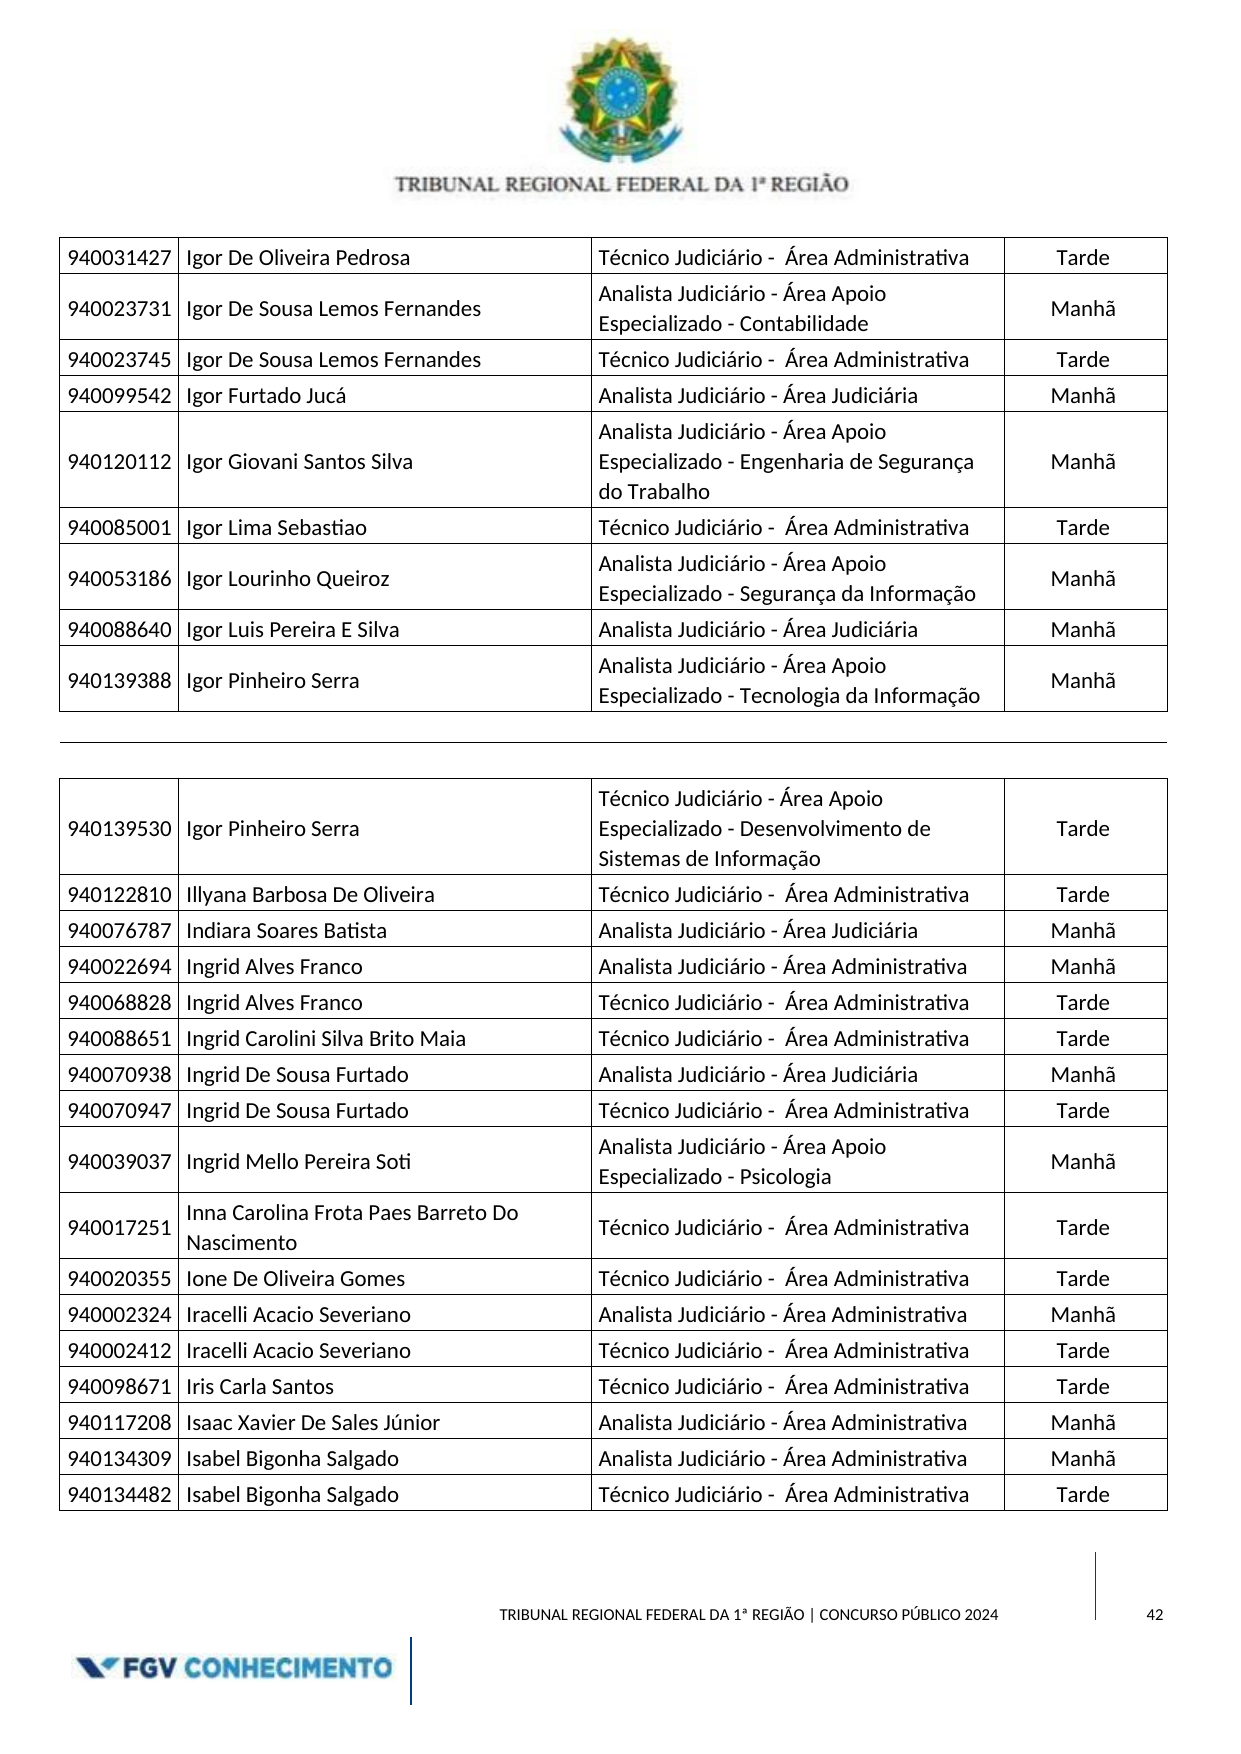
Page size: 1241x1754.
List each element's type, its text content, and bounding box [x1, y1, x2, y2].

table_cell Manhã [1005, 274, 1167, 339]
table_cell Manhã [1005, 947, 1167, 982]
table_cell Analista Judiciário - Área Administrativa [592, 947, 1004, 982]
table_cell Tarde [1005, 1331, 1167, 1366]
table_cell Isabel Bigonha Salgado [179, 1475, 591, 1510]
table_cell Analista Judiciário - Área Apoio Especializado - Contabilidade [592, 274, 1004, 339]
table_header Inscrição Nome [60, 743, 591, 778]
table_cell 940076787 [60, 911, 178, 946]
table_cell Tarde [1005, 238, 1167, 273]
table_cell 940122810 [60, 875, 178, 910]
table_cell Técnico Judiciário - Área Administrativa [592, 1259, 1004, 1294]
table_cell Igor Pinheiro Serra [179, 646, 591, 711]
table_cell Tarde [1005, 1193, 1167, 1258]
table_cell Iracelli Acacio Severiano [179, 1331, 591, 1366]
table_cell Técnico Judiciário - Área Administrativa [592, 340, 1004, 375]
table_cell Manhã [1005, 412, 1167, 507]
table_cell 940139388 [60, 646, 178, 711]
table_cell Técnico Judiciário - Área Administrativa [592, 1475, 1004, 1510]
table_cell Técnico Judiciário - Área Administrativa [592, 875, 1004, 910]
table_cell 940099542 [60, 376, 178, 411]
table_cell Analista Judiciário - Área Apoio Especializado - Psicologia [592, 1127, 1004, 1192]
table_cell Ione De Oliveira Gomes [179, 1259, 591, 1294]
table_cell Manhã [1005, 646, 1167, 711]
table_cell 940068828 [60, 983, 178, 1018]
table_cell Analista Judiciário - Área Administrativa [592, 1403, 1004, 1438]
table_cell Tarde [1005, 508, 1167, 543]
table_cell Igor Lourinho Queiroz [179, 544, 591, 609]
table_cell 940134309 [60, 1439, 178, 1474]
table_cell Tarde [1005, 1367, 1167, 1402]
table_cell Técnico Judiciário - Área Administrativa [592, 1091, 1004, 1126]
table_cell Ingrid Alves Franco [179, 983, 591, 1018]
table_cell Igor De Oliveira Pedrosa [179, 238, 591, 273]
table_cell Técnico Judiciário - Área Administrativa [592, 1331, 1004, 1366]
table_cell Analista Judiciário - Área Administrativa [592, 1295, 1004, 1330]
table_cell Analista Judiciário - Área Administrativa [592, 1439, 1004, 1474]
table_cell Illyana Barbosa De Oliveira [179, 875, 591, 910]
table_cell 940020355 [60, 1259, 178, 1294]
table_cell 940022694 [60, 947, 178, 982]
table_cell Manhã [1005, 911, 1167, 946]
table_cell Ingrid Carolini Silva Brito Maia [179, 1019, 591, 1054]
table_cell Ingrid De Sousa Furtado [179, 1055, 591, 1090]
table_cell Analista Judiciário - Área Apoio Especializado - Tecnologia da Informação [592, 646, 1004, 711]
table_cell 940002412 [60, 1331, 178, 1366]
table_cell Igor De Sousa Lemos Fernandes [179, 340, 591, 375]
table_cell Igor Furtado Jucá [179, 376, 591, 411]
table_cell Técnico Judiciário - Área Administrativa [592, 1367, 1004, 1402]
table_cell Manhã [1005, 610, 1167, 645]
table_cell Tarde [1005, 1259, 1167, 1294]
table_cell Manhã [1005, 1295, 1167, 1330]
table_cell Igor Lima Sebastiao [179, 508, 591, 543]
table_cell 940098671 [60, 1367, 178, 1402]
table_cell Igor Giovani Santos Silva [179, 412, 591, 507]
table_cell Analista Judiciário - Área Apoio Especializado - Segurança da Informação [592, 544, 1004, 609]
table_cell 940134482 [60, 1475, 178, 1510]
table_cell Técnico Judiciário - Área Administrativa [592, 983, 1004, 1018]
table_cell Ingrid De Sousa Furtado [179, 1091, 591, 1126]
table_cell 940117208 [60, 1403, 178, 1438]
table_cell Analista Judiciário - Área Judiciária [592, 1055, 1004, 1090]
table_cell Tarde [1005, 1475, 1167, 1510]
table_cell Indiara Soares Batista [179, 911, 591, 946]
table_cell Manhã [1005, 1127, 1167, 1192]
table_cell Analista Judiciário - Área Judiciária [592, 610, 1004, 645]
table_cell Manhã [1005, 1055, 1167, 1090]
table_cell Isabel Bigonha Salgado [179, 1439, 591, 1474]
table_cell 940088640 [60, 610, 178, 645]
table_cell Igor De Sousa Lemos Fernandes [179, 274, 591, 339]
table_cell Tarde [1005, 779, 1167, 874]
table_cell Técnico Judiciário - Área Administrativa [592, 508, 1004, 543]
table_cell Analista Judiciário - Área Apoio Especializado - Engenharia de Segurança do Trabalho [592, 412, 1004, 507]
table_cell Igor Pinheiro Serra [179, 779, 591, 874]
table_header Turno de Prova [1005, 743, 1167, 778]
table_cell Igor Luis Pereira E Silva [179, 610, 591, 645]
table_cell 940088651 [60, 1019, 178, 1054]
table_cell Analista Judiciário - Área Judiciária [592, 911, 1004, 946]
table_cell 940120112 [60, 412, 178, 507]
table_cell 940023745 [60, 340, 178, 375]
table_cell Isaac Xavier De Sales Júnior [179, 1403, 591, 1438]
table_cell Tarde [1005, 875, 1167, 910]
table_cell Técnico Judiciário - Área Administrativa [592, 238, 1004, 273]
table_cell Manhã [1005, 1439, 1167, 1474]
table_cell Iracelli Acacio Severiano [179, 1295, 591, 1330]
table_cell Iris Carla Santos [179, 1367, 591, 1402]
table_cell 940139530 [60, 779, 178, 874]
table_cell 940023731 [60, 274, 178, 339]
table_cell Técnico Judiciário - Área Administrativa [592, 1193, 1004, 1258]
table_cell Ingrid Mello Pereira Soti [179, 1127, 591, 1192]
table_cell Tarde [1005, 1091, 1167, 1126]
table_cell Analista Judiciário - Área Judiciária [592, 376, 1004, 411]
table_header Cargo [591, 743, 1004, 778]
table_cell 940070938 [60, 1055, 178, 1090]
table_cell 940039037 [60, 1127, 178, 1192]
table_cell Ingrid Alves Franco [179, 947, 591, 982]
table_cell Técnico Judiciário - Área Apoio Especializado - Desenvolvimento de Sistemas de Informação [592, 779, 1004, 874]
table_cell 940017251 [60, 1193, 178, 1258]
table_cell Manhã [1005, 376, 1167, 411]
table_cell Tarde [1005, 1019, 1167, 1054]
table_cell Inna Carolina Frota Paes Barreto Do Nascimento [179, 1193, 591, 1258]
table_cell 940070947 [60, 1091, 178, 1126]
table_cell Tarde [1005, 340, 1167, 375]
table_cell 940002324 [60, 1295, 178, 1330]
table_cell Tarde [1005, 983, 1167, 1018]
table_cell 940031427 [60, 238, 178, 273]
table_cell 940053186 [60, 544, 178, 609]
table_cell Manhã [1005, 1403, 1167, 1438]
table_cell Manhã [1005, 544, 1167, 609]
table_cell 940085001 [60, 508, 178, 543]
table_cell Técnico Judiciário - Área Administrativa [592, 1019, 1004, 1054]
